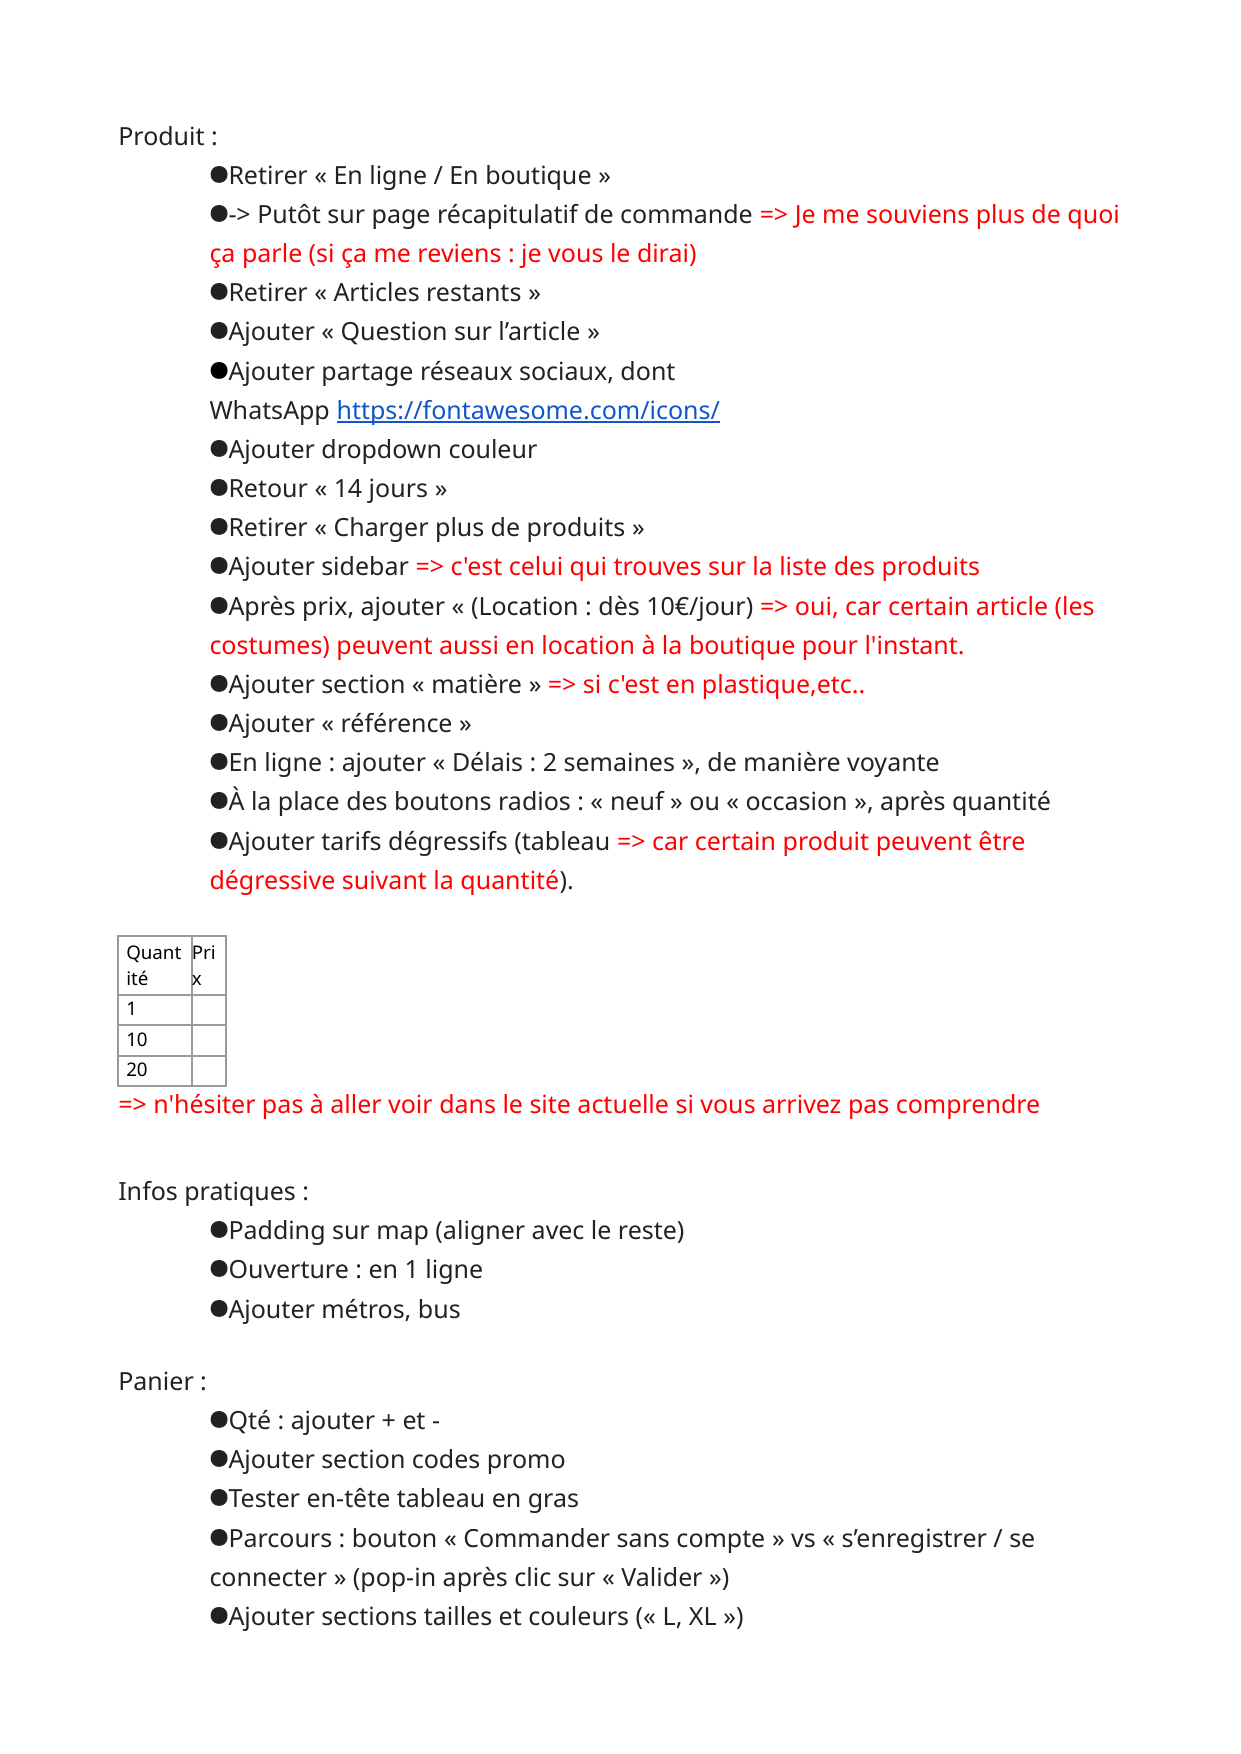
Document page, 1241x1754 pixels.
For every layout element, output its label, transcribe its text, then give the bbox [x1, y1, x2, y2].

list Qté : ajouter + et - [136, 1403, 1122, 1437]
table_cell 1 [119, 996, 191, 1024]
list Padding sur map (aligner avec le reste) [136, 1213, 1122, 1247]
list Retirer « En ligne / En boutique » [136, 157, 1122, 191]
list Ajouter tarifs dégressifs (tableau => car certain produit peuvent être dégressive suivant la quantité). [136, 823, 1122, 896]
list Parcours : bouton « Commander sans compte » vs « s’enregistrer / se connecter » (pop-in après clic sur « Valider ») [136, 1520, 1122, 1593]
list Après prix, ajouter « (Location : dès 10€/jour) => oui, car certain article (les costumes) peuvent aussi en location à la boutique pour l'instant. [136, 588, 1122, 661]
table_header Prix [193, 937, 225, 993]
table_cell 10 [119, 1026, 191, 1054]
table_cell 20 [119, 1057, 191, 1085]
text Produit : [118, 118, 1122, 152]
table_cell [193, 1026, 225, 1054]
list Ajouter partage réseaux sociaux, dont WhatsApp https://fontawesome.com/icons/ [136, 353, 1122, 426]
list Retour « 14 jours » [136, 471, 1122, 505]
list En ligne : ajouter « Délais : 2 semaines », de manière voyante [136, 745, 1122, 779]
list Ajouter métros, bus [136, 1291, 1122, 1325]
table_cell [193, 1057, 225, 1085]
list Ajouter sidebar => c'est celui qui trouves sur la liste des produits [136, 549, 1122, 583]
list Ajouter « référence » [136, 706, 1122, 740]
text => n'hésiter pas à aller voir dans le site actuelle si vous arrivez pas comprendre [118, 1087, 1122, 1121]
list Ouverture : en 1 ligne [136, 1252, 1122, 1286]
list Ajouter « Question sur l’article » [136, 314, 1122, 348]
list Tester en-tête tableau en gras [136, 1481, 1122, 1515]
text Infos pratiques : [118, 1174, 1122, 1208]
list Retirer « Charger plus de produits » [136, 510, 1122, 544]
table_cell [193, 996, 225, 1024]
list -> Putôt sur page récapitulatif de commande => Je me souviens plus de quoi ça parle (si ça me reviens : je vous le dirai) [136, 196, 1122, 270]
list Retirer « Articles restants » [136, 275, 1122, 309]
list Ajouter section codes promo [136, 1442, 1122, 1476]
table_header Quantité [119, 937, 191, 993]
list Ajouter dropdown couleur [136, 431, 1122, 466]
text Panier : [118, 1363, 1122, 1398]
list À la place des boutons radios : « neuf » ou « occasion », après quantité [136, 784, 1122, 818]
list Ajouter section « matière » => si c'est en plastique,etc.. [136, 666, 1122, 701]
list Ajouter sections tailles et couleurs (« L, XL ») [136, 1598, 1122, 1633]
